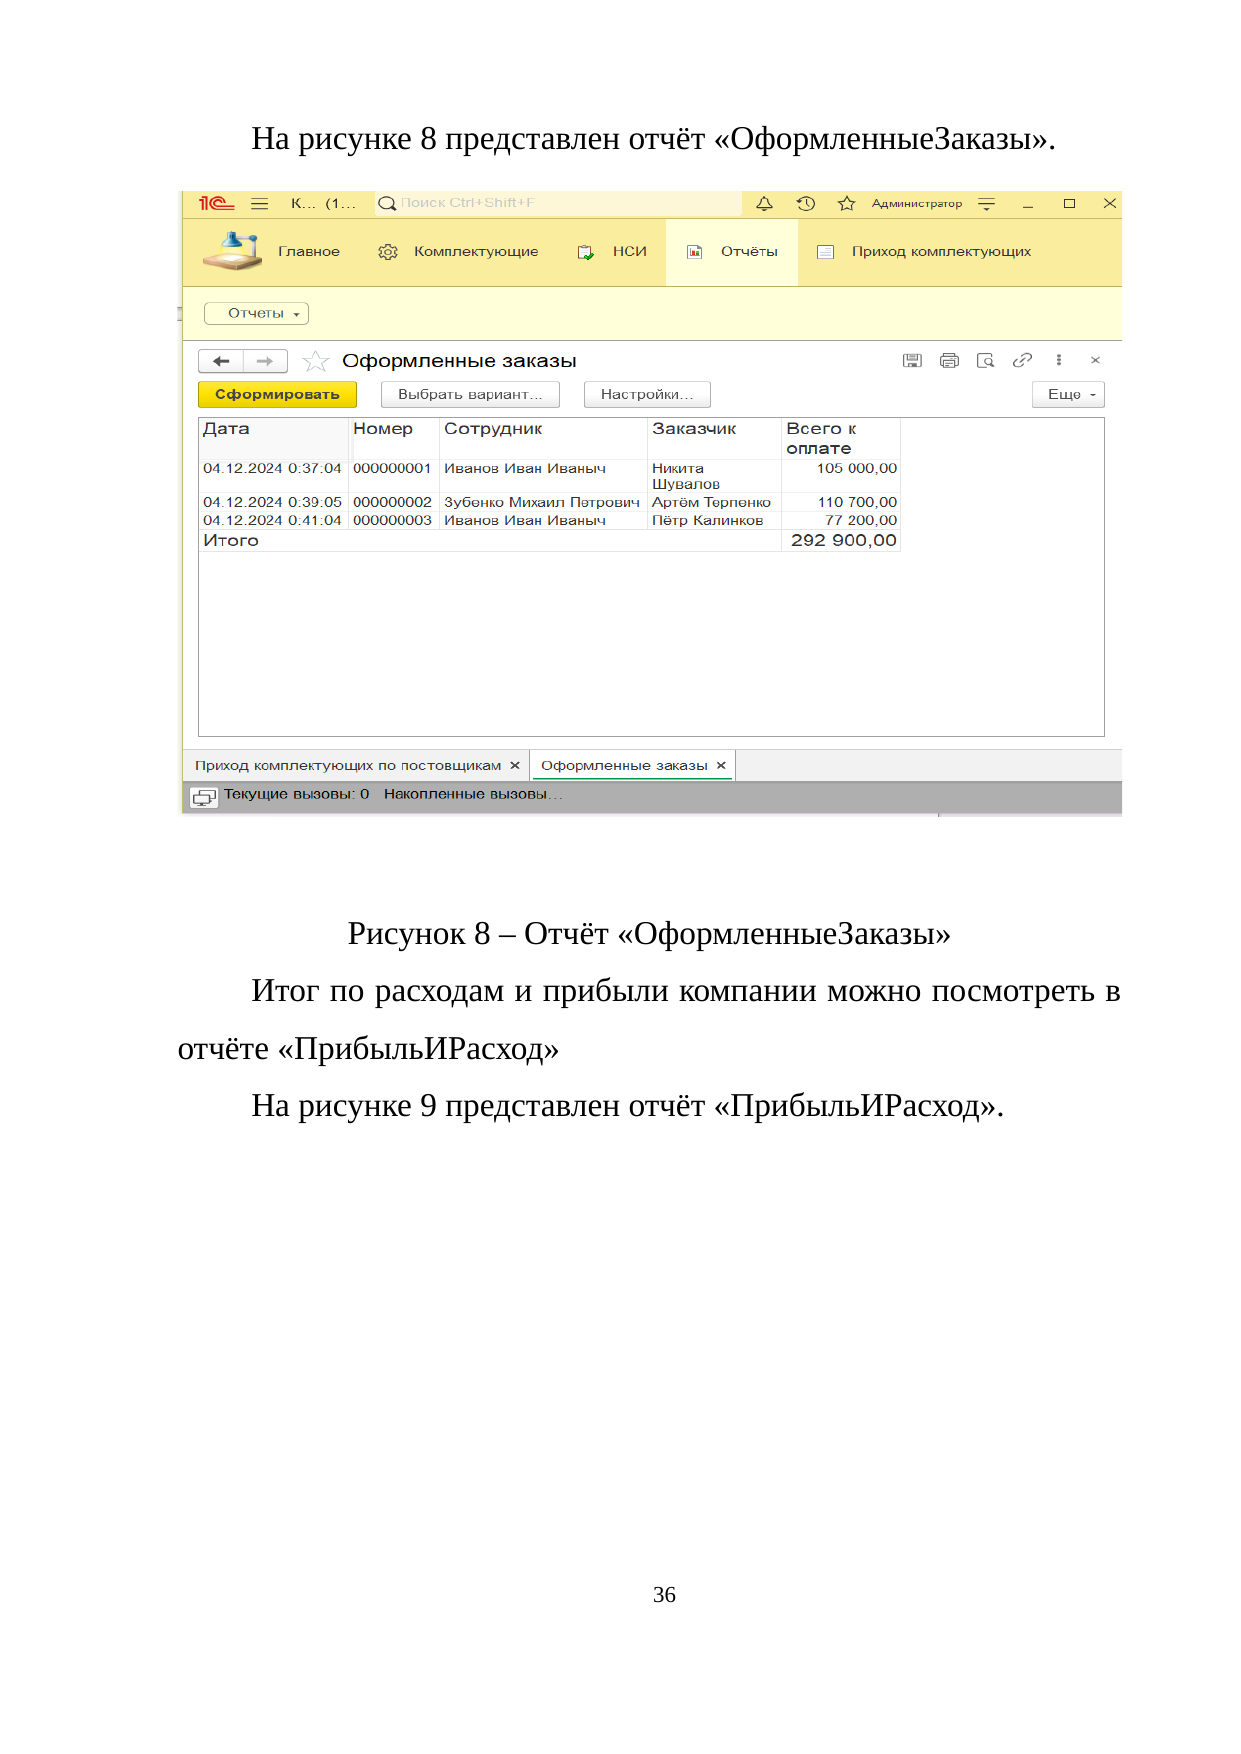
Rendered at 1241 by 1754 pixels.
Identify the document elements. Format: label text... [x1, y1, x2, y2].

text Рисунок 8 – Отчёт «ОформленныеЗаказы» [177, 913, 1122, 951]
text На рисунке 8 представлен отчёт «ОформленныеЗаказы». [177, 118, 1122, 156]
picture [177, 191, 1123, 817]
text На рисунке 9 представлен отчёт «ПрибыльИРасход». [177, 1085, 1122, 1124]
text Итог по расходам и прибыли компании можно посмотреть в отчёте «ПрибыльИРасход» [177, 970, 1122, 1066]
